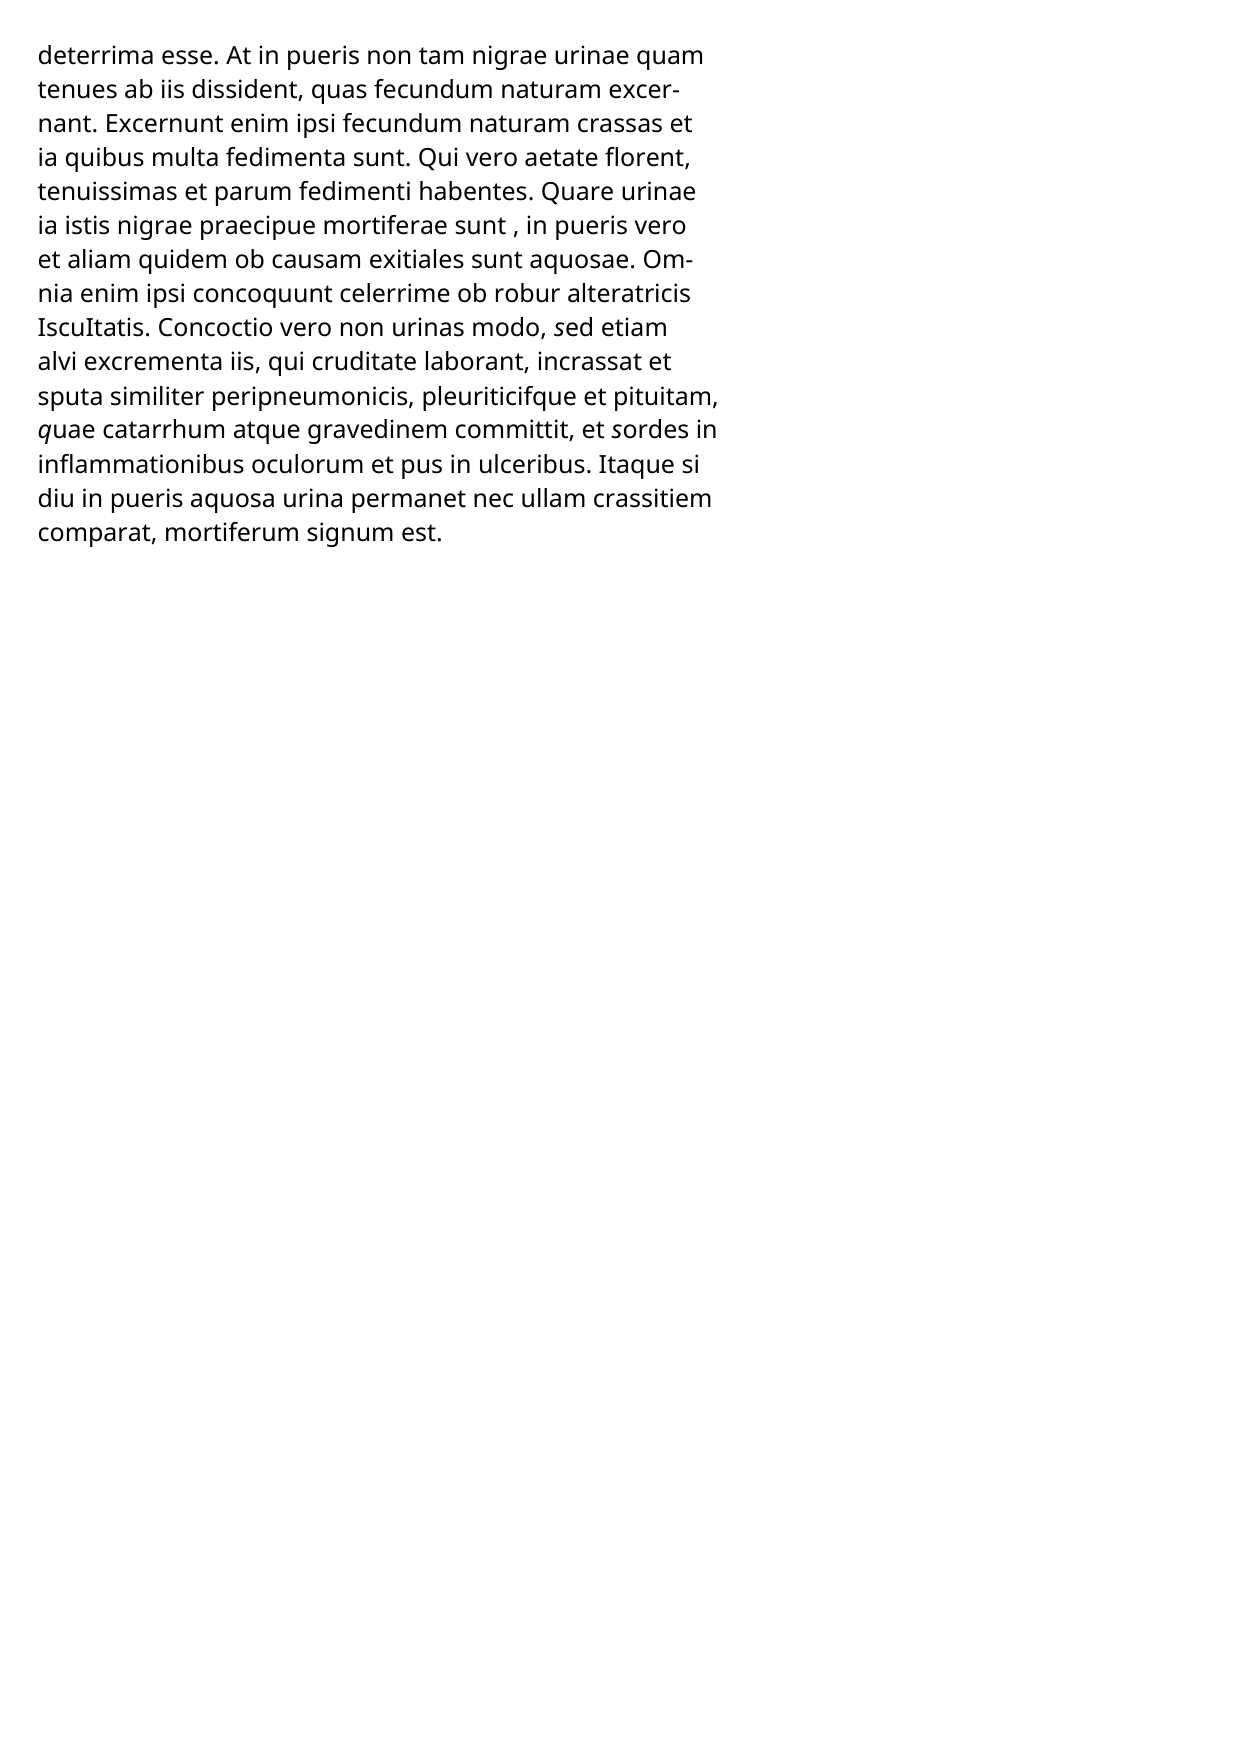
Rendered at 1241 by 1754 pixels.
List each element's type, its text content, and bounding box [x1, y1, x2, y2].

text deterrima esse. At in pueris non tam nigrae urinae quam tenues ab iis dissident, quas fecundum naturam excer- nant. Excernunt enim ipsi fecundum naturam crassas et ia quibus multa fedimenta sunt. Qui vero aetate florent, tenuissimas et parum fedimenti habentes. Quare urinae ia istis nigrae praecipue mortiferae sunt , in pueris vero et aliam quidem ob causam exitiales sunt aquosae. Om- nia enim ipsi concoquunt celerrime ob robur alteratricis IscuItatis. Concoctio vero non urinas modo, sed etiam alvi excrementa iis, qui cruditate laborant, incrassat et sputa similiter peripneumonicis, pleuriticifque et pituitam, quae catarrhum atque gravedinem committit, et sordes in inflammationibus oculorum et pus in ulceribus. Itaque si diu in pueris aquosa urina permanet nec ullam crassitiem comparat, mortiferum signum est. [37, 37, 1203, 548]
